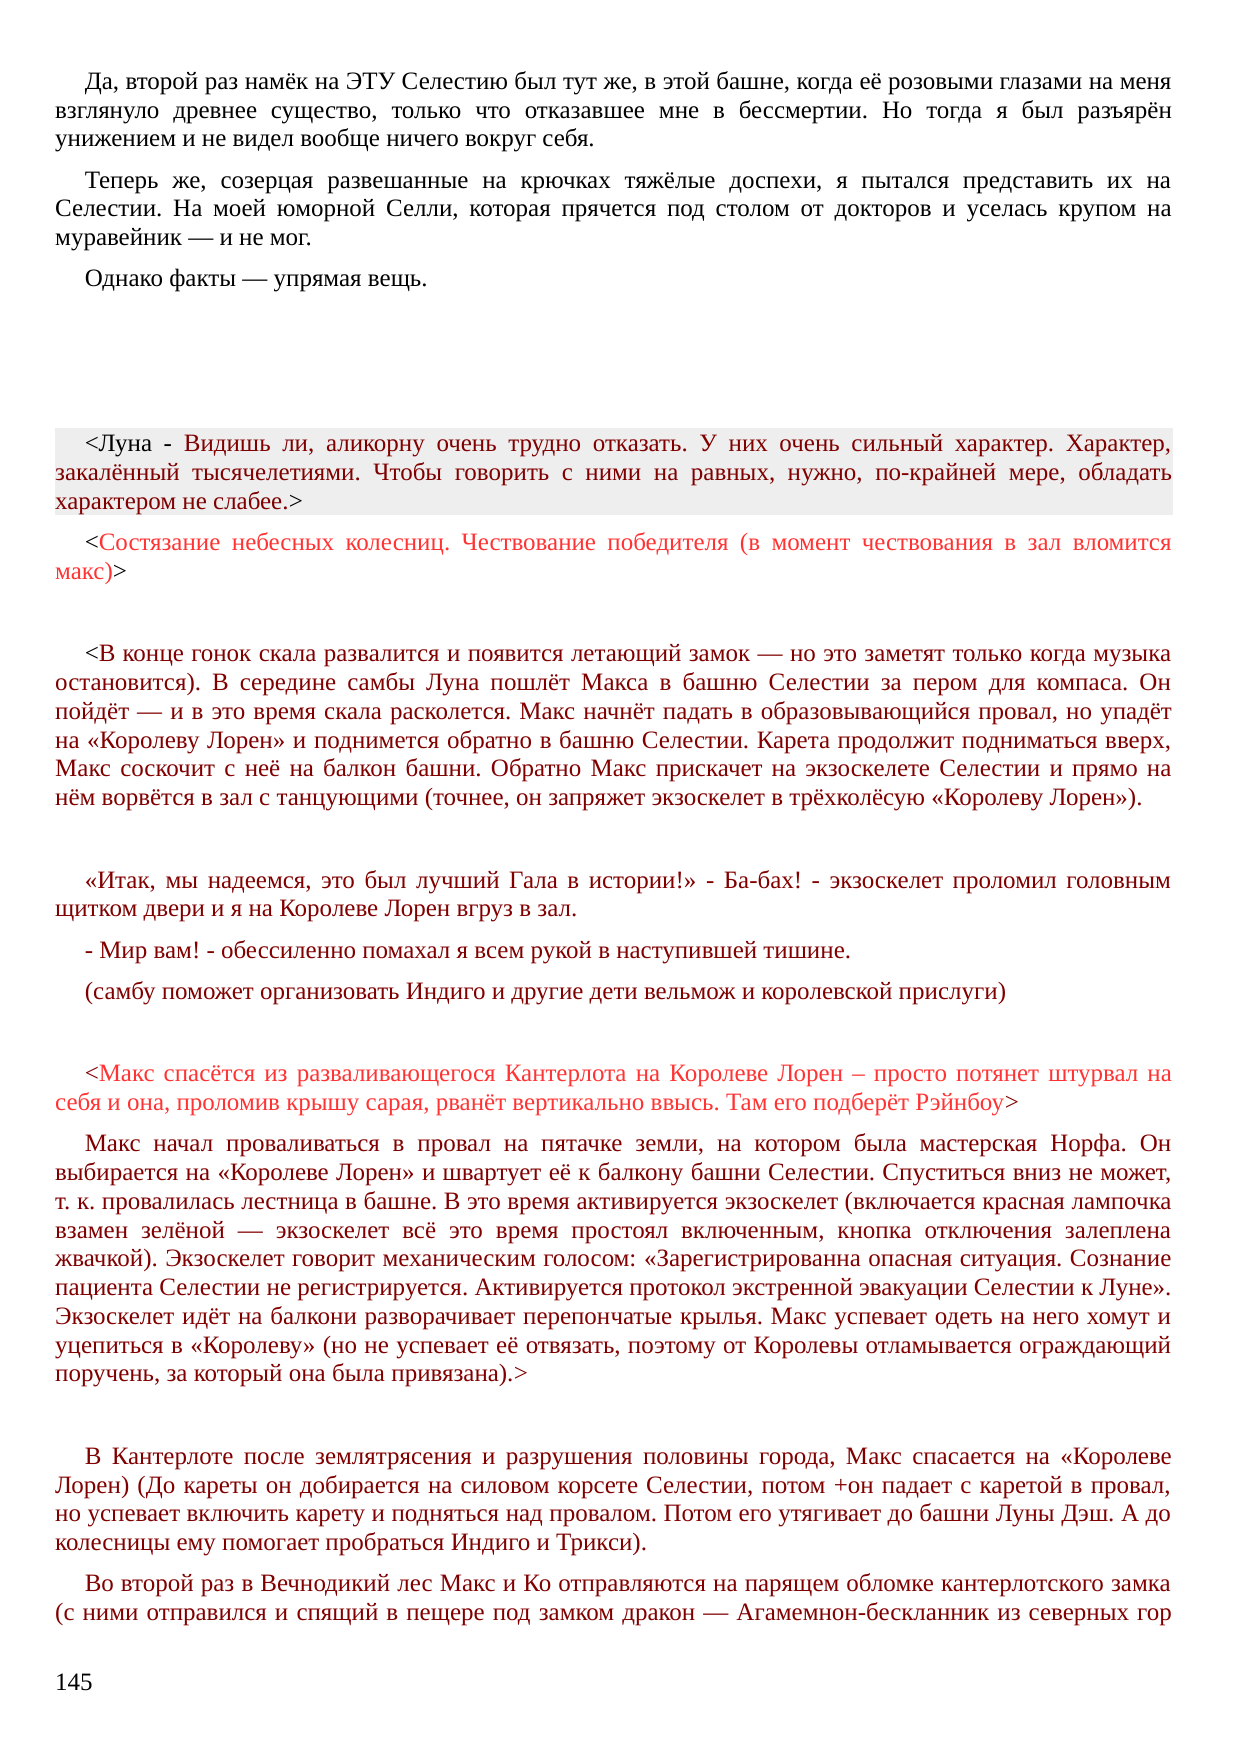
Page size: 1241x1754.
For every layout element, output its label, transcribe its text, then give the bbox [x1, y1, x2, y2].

text (самбу поможет организовать Индиго и другие дети вельмож и королевской прислуги) [55, 976, 1173, 1005]
text <В конце гонок скала развалится и появится летающий замок — но это заметят только когда музыка остановится). В середине самбы Луна пошлёт Макса в башню Селестии за пером для компаса. Он пойдёт — и в это время скала расколется. Макс начнёт падать в образовывающийся провал, но упадёт на «Королеву Лорен» и поднимется обратно в башню Селестии. Карета продолжит подниматься вверх, Макс соскочит с неё на балкон башни. Обратно Макс прискачет на экзоскелете Селестии и прямо на нём ворвётся в зал с танцующими (точнее, он запряжет экзоскелет в трёхколёсую «Королеву Лорен»). [55, 638, 1173, 811]
text «Итак, мы надеемся, это был лучший Гала в истории!» - Ба-бах! - экзоскелет проломил головным щитком двери и я на Королеве Лорен вгруз в зал. [55, 865, 1173, 922]
text Теперь же, созерцая развешанные на крючках тяжёлые доспехи, я пытался представить их на Селестии. На моей юморной Селли, которая прячется под столом от докторов и уселась крупом на муравейник — и не мог. [55, 165, 1173, 251]
text <Макс спасётся из разваливающегося Кантерлота на Королеве Лорен – просто потянет штурвал на себя и она, проломив крышу сарая, рванёт вертикально ввысь. Там его подберёт Рэйнбоу> [55, 1058, 1173, 1116]
text Во второй раз в Вечнодикий лес Макс и Ко отправляются на парящем обломке кантерлотского замка (с ними отправился и спящий в пещере под замком дракон — Агамемнон-бескланник из северных гор [55, 1568, 1173, 1626]
text <Луна - Видишь ли, аликорну очень трудно отказать. У них очень сильный характер. Характер, закалённый тысячелетиями. Чтобы говорить с ними на равных, нужно, по-крайней мере, обладать характером не слабее.> [55, 428, 1173, 515]
text <Состязание небесных колесниц. Чествование победителя (в момент чествования в зал вломится макс)> [55, 527, 1173, 585]
text - Мир вам! - обессиленно помахал я всем рукой в наступившей тишине. [55, 935, 1173, 963]
text Да, второй раз намёк на ЭТУ Селестию был тут же, в этой башне, когда её розовыми глазами на меня взглянуло древнее существо, только что отказавшее мне в бессмертии. Но тогда я был разъярён унижением и не видел вообще ничего вокруг себя. [55, 66, 1173, 152]
text Макс начал проваливаться в провал на пятачке земли, на котором была мастерская Норфа. Он выбирается на «Королеве Лорен» и швартует её к балкону башни Селестии. Спуститься вниз не может, т. к. провалилась лестница в башне. В это время активируется экзоскелет (включается красная лампочка взамен зелёной — экзоскелет всё это время простоял включенным, кнопка отключения залеплена жвачкой). Экзоскелет говорит механическим голосом: «Зарегистрированна опасная ситуация. Сознание пациента Селестии не регистрируется. Активируется протокол экстренной эвакуации Селестии к Луне». Экзоскелет идёт на балкони разворачивает перепончатые крылья. Макс успевает одеть на него хомут и уцепиться в «Королеву» (но не успевает её отвязать, поэтому от Королевы отламывается ограждающий поручень, за который она была привязана).> [55, 1128, 1173, 1387]
text Однако факты — упрямая вещь. [55, 263, 1173, 292]
text В Кантерлоте после землятрясения и разрушения половины города, Макс спасается на «Королеве Лорен) (До кареты он добирается на силовом корсете Селестии, потом +он падает с каретой в провал, но успевает включить карету и подняться над провалом. Потом его утягивает до башни Луны Дэш. А до колесницы ему помогает пробраться Индиго и Трикси). [55, 1441, 1173, 1556]
